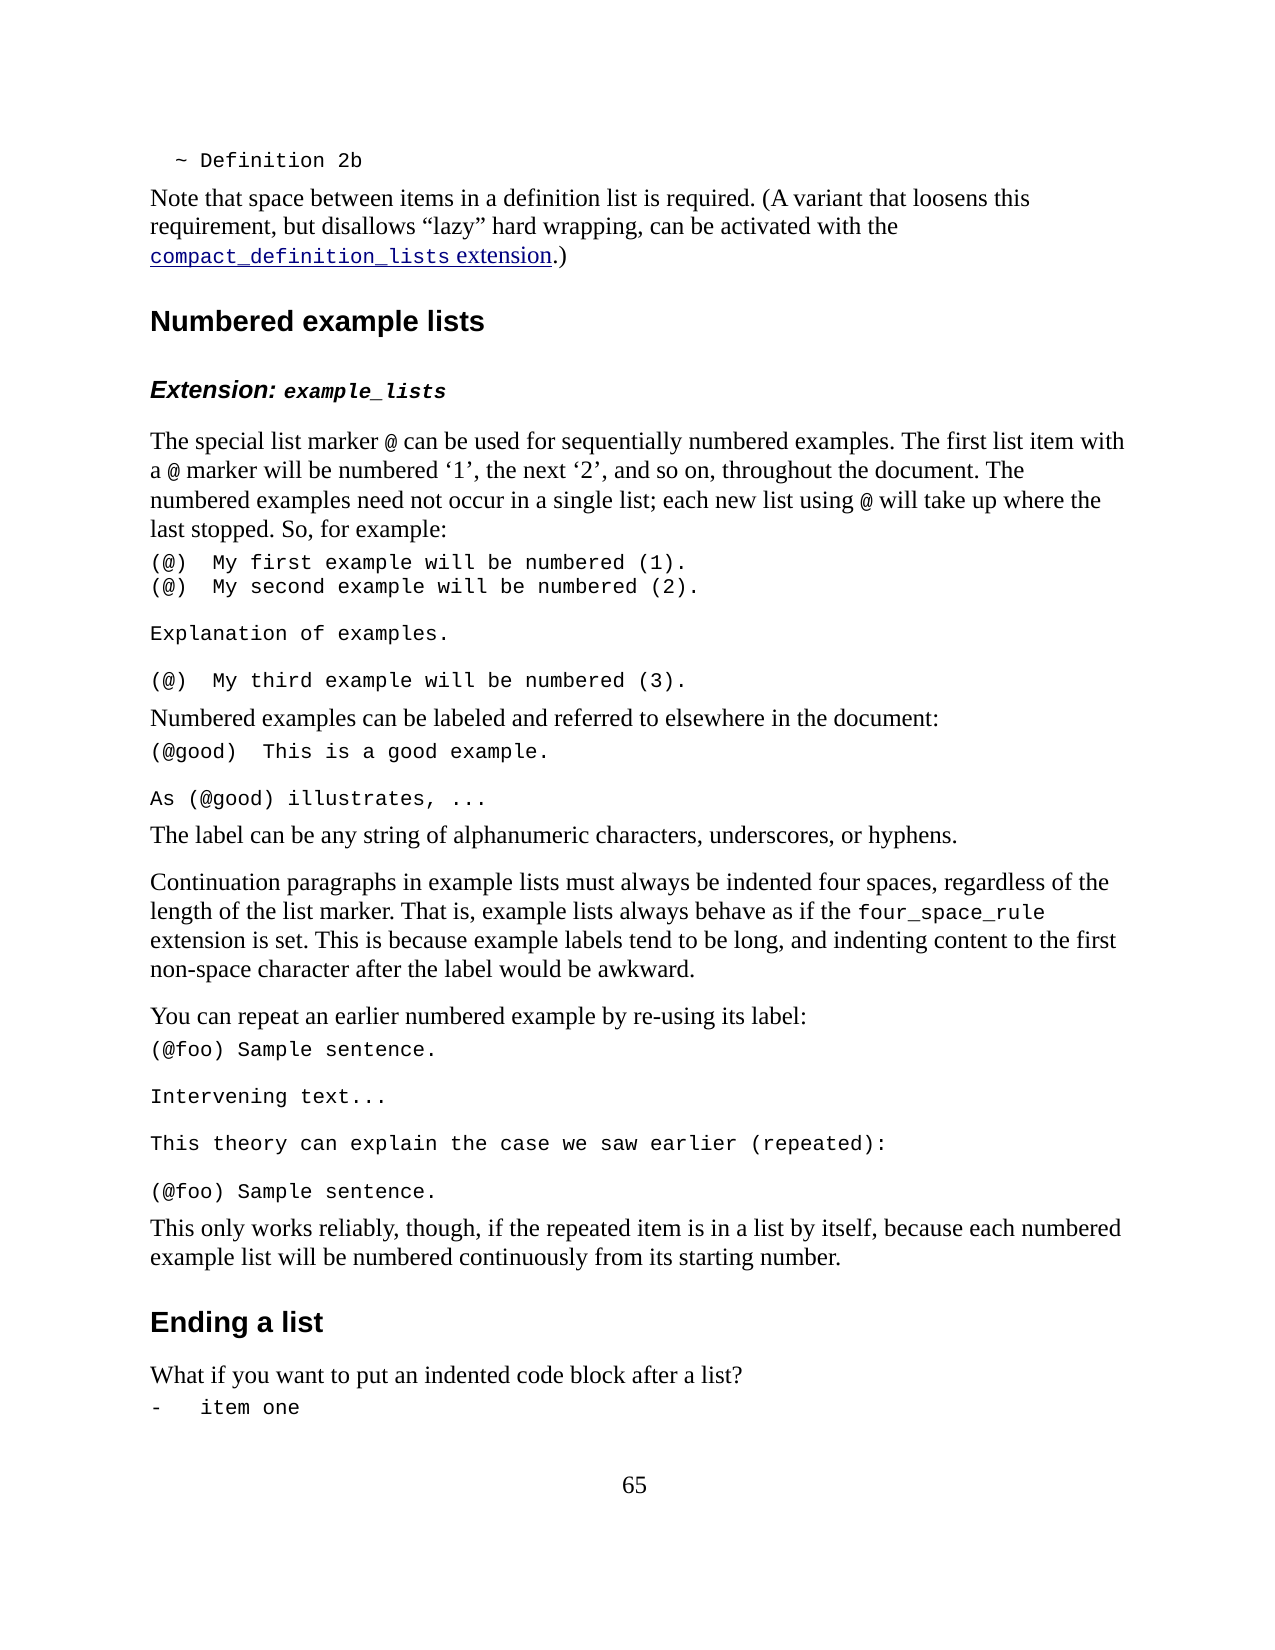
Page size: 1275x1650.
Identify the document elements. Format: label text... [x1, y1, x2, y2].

text The special list marker @ can be used for sequentially numbered examples. The first list item with a @ marker will be numbered ‘1’, the next ‘2’, and so on, throughout the document. The numbered examples need not occur in a single list; each new list using @ will take up where the last stopped. So, for example: [150, 426, 1125, 543]
text Continuation paragraphs in example lists must always be indented four spaces, regardless of the length of the list marker. That is, example lists always behave as if the four_space_rule extension is set. This is because example labels tend to be long, and indenting content to the first non-space character after the label would be awkward. [150, 867, 1125, 983]
text (@) My third example will be numbered (3). [150, 670, 1125, 694]
text As (@good) illustrates, ... [150, 788, 1125, 812]
text (@foo) Sample sentence. [150, 1181, 1125, 1204]
subtitle Ending a list [150, 1305, 1125, 1338]
text Numbered examples can be labeled and referred to elsewhere in the document: [150, 703, 1125, 732]
text (@good) This is a good example. [150, 741, 1125, 764]
text Explanation of examples. [150, 623, 1125, 647]
text You can repeat an earlier numbered example by re-using its label: [150, 1001, 1125, 1030]
text ~ Definition 2b [150, 150, 1125, 174]
text (@) My first example will be numbered (1). [150, 552, 1125, 576]
text This only works reliably, though, if the repeated item is in a list by itself, because each numbered example list will be numbered continuously from its starting number. [150, 1213, 1125, 1271]
text What if you want to put an indented code block after a list? [150, 1360, 1125, 1388]
text Note that space between items in a definition list is required. (A variant that loosens this requirement, but disallows “lazy” hard wrapping, can be activated with the compact_definition_lists extension.) [150, 183, 1125, 270]
text The label can be any string of alphanumeric characters, underscores, or hyphens. [150, 821, 1125, 849]
text Intervening text... [150, 1086, 1125, 1110]
subtitle Numbered example lists [150, 304, 1125, 337]
text - item one [150, 1397, 1125, 1421]
subtitle Extension: example_lists [150, 375, 1125, 404]
text (@) My second example will be numbered (2). [150, 576, 1125, 599]
text This theory can explain the case we saw earlier (repeated): [150, 1133, 1125, 1157]
text (@foo) Sample sentence. [150, 1039, 1125, 1062]
